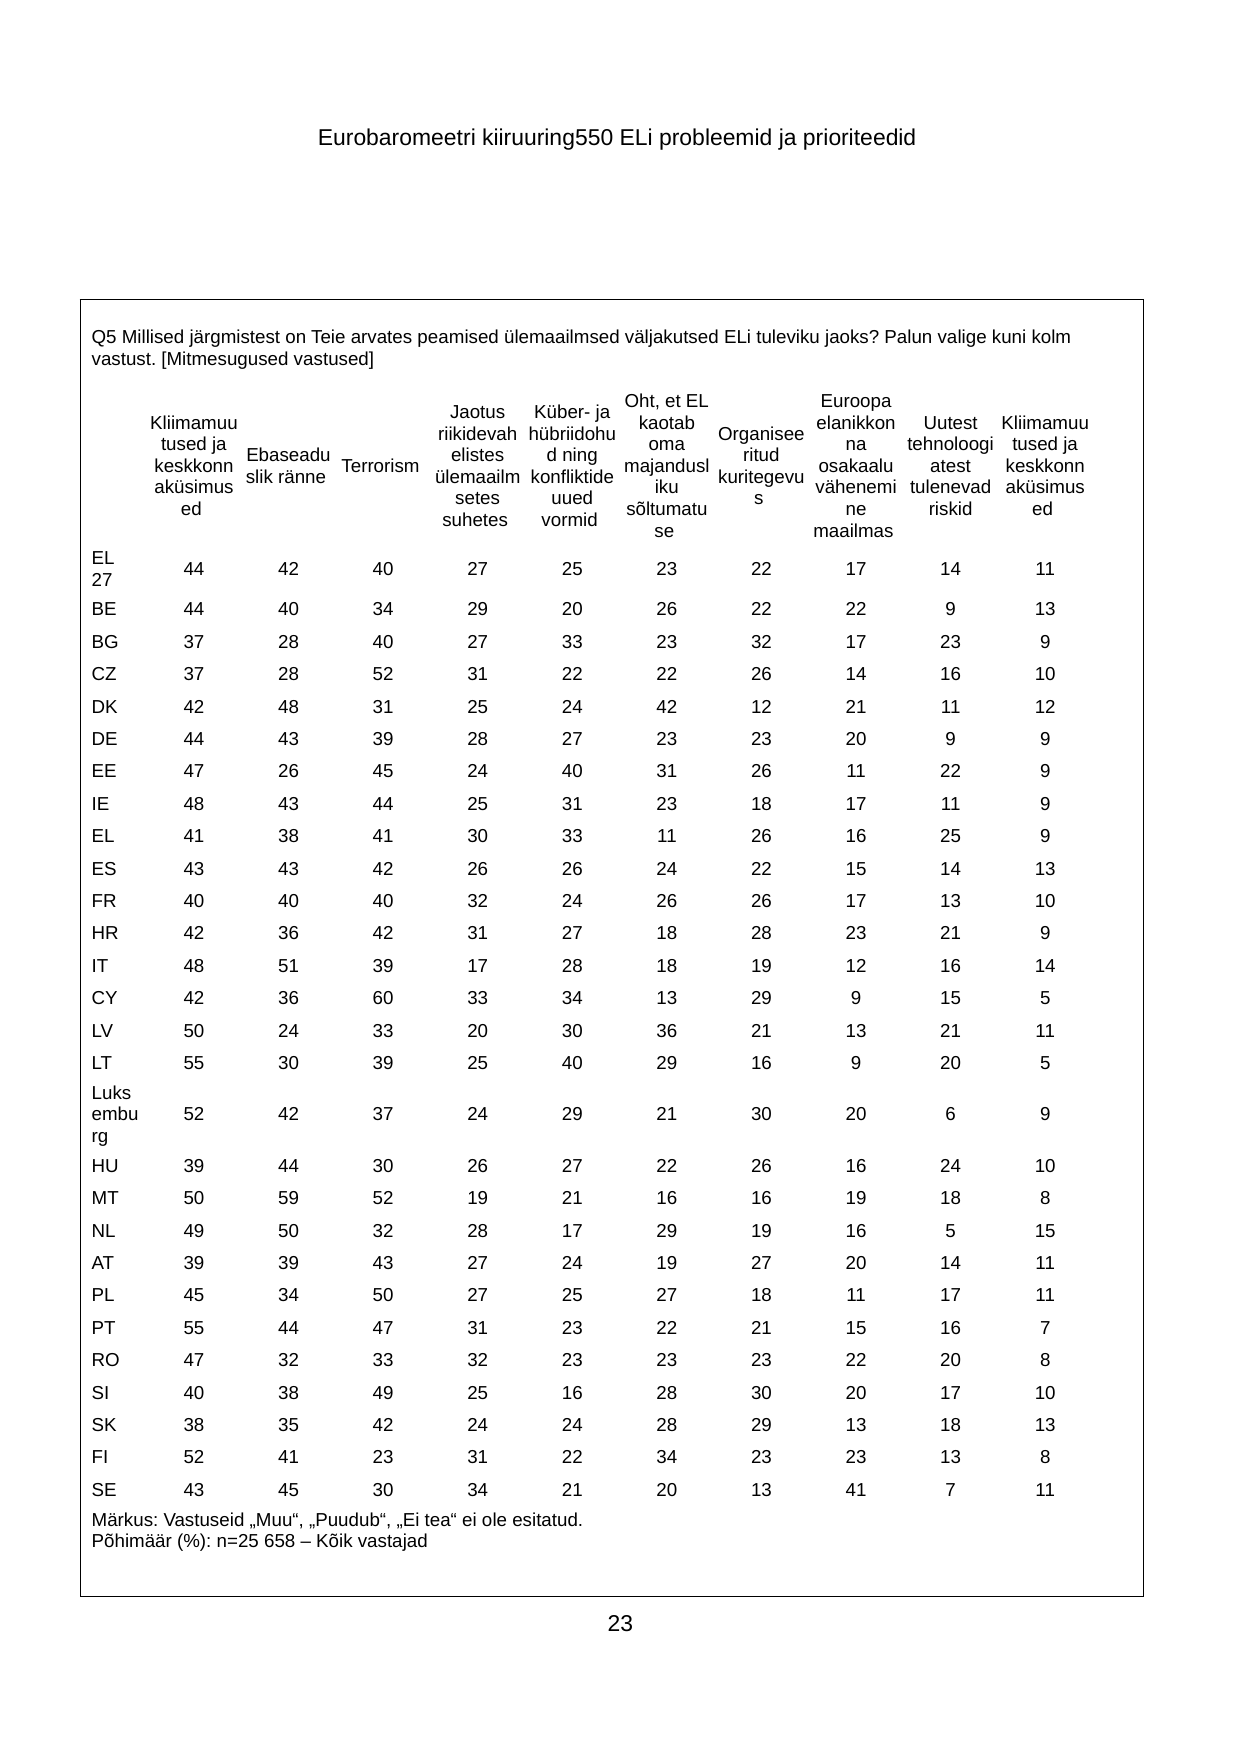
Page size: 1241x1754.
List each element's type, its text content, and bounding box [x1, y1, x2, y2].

table_cell 14 [998, 949, 1092, 982]
table_cell 26 [525, 852, 619, 884]
table_cell 24 [525, 690, 619, 722]
table_cell 15 [998, 1214, 1092, 1246]
table_cell Euroopa elanikkonna osakaalu vähenemine maailmas [809, 387, 903, 544]
table_cell SI [89, 1376, 142, 1408]
table_cell 23 [809, 917, 903, 949]
table_cell 26 [714, 884, 808, 917]
table_cell [142, 1376, 146, 1408]
table_cell [142, 1246, 146, 1279]
table_cell [142, 690, 146, 722]
table_cell 34 [430, 1473, 525, 1506]
table_cell 37 [336, 1079, 430, 1149]
table_cell 13 [998, 1409, 1092, 1441]
table_cell 48 [241, 690, 336, 722]
table_cell 11 [998, 1014, 1092, 1046]
table_cell 21 [525, 1182, 619, 1214]
table_cell 21 [714, 1014, 808, 1046]
table_cell 41 [241, 1441, 336, 1473]
table_cell 12 [714, 690, 808, 722]
table_cell Kliimamuutused ja keskkonnaküsimused [146, 387, 241, 544]
table_cell 13 [903, 1441, 998, 1473]
table_cell Terrorism [336, 387, 430, 544]
table_cell 43 [241, 787, 336, 819]
table_cell 30 [241, 1046, 336, 1079]
table_cell 22 [619, 658, 714, 690]
table_cell MT [89, 1182, 142, 1214]
table_cell 26 [714, 820, 808, 852]
table_cell 23 [619, 787, 714, 819]
table_cell 42 [241, 1079, 336, 1149]
table_cell [142, 949, 146, 982]
table_cell 13 [998, 593, 1092, 625]
table_cell 22 [714, 593, 808, 625]
table_cell 28 [619, 1409, 714, 1441]
table_cell 41 [336, 820, 430, 852]
table_cell Küber- ja hübriidohud ning konfliktide uued vormid [525, 387, 619, 544]
table_cell 24 [241, 1014, 336, 1046]
table_cell 33 [336, 1344, 430, 1376]
table_cell 11 [998, 1246, 1092, 1279]
table_cell 43 [336, 1246, 430, 1279]
table_cell 19 [714, 949, 808, 982]
table_cell 9 [998, 820, 1092, 852]
table_cell 50 [336, 1279, 430, 1311]
table_cell 37 [146, 658, 241, 690]
table_cell 22 [809, 1344, 903, 1376]
table_cell [142, 625, 146, 658]
table_cell 29 [714, 982, 808, 1014]
table_cell 20 [809, 1079, 903, 1149]
table_cell 36 [241, 982, 336, 1014]
table_cell 31 [430, 917, 525, 949]
table_cell 8 [998, 1441, 1092, 1473]
table_cell 24 [903, 1149, 998, 1182]
table_cell 25 [430, 690, 525, 722]
table_cell 44 [146, 544, 241, 593]
table_cell IE [89, 787, 142, 819]
table_cell EL 27 [89, 544, 142, 593]
table_cell 13 [619, 982, 714, 1014]
table_cell 40 [525, 1046, 619, 1079]
table_cell 43 [146, 852, 241, 884]
table_cell 13 [809, 1014, 903, 1046]
table_cell [142, 820, 146, 852]
table_cell 17 [809, 884, 903, 917]
table_cell 33 [525, 820, 619, 852]
table_cell 44 [241, 1311, 336, 1344]
table_cell 18 [619, 949, 714, 982]
table_cell 5 [998, 1046, 1092, 1079]
table_cell 12 [998, 690, 1092, 722]
table_cell 32 [336, 1214, 430, 1246]
table_cell 28 [619, 1376, 714, 1408]
table_cell 40 [336, 625, 430, 658]
table_cell 11 [809, 755, 903, 787]
table_cell 39 [241, 1246, 336, 1279]
table_cell FR [89, 884, 142, 917]
table_cell 22 [619, 1149, 714, 1182]
table_cell [142, 1149, 146, 1182]
table_cell HU [89, 1149, 142, 1182]
table_cell 27 [525, 723, 619, 755]
table_cell 25 [903, 820, 998, 852]
table_cell 19 [714, 1214, 808, 1246]
table_cell 42 [336, 1409, 430, 1441]
table_cell 9 [903, 593, 998, 625]
table_cell 39 [146, 1246, 241, 1279]
table_cell [142, 1311, 146, 1344]
table_cell 15 [809, 1311, 903, 1344]
table_cell 23 [525, 1311, 619, 1344]
table_cell [142, 1473, 146, 1506]
table_cell 39 [146, 1149, 241, 1182]
table_cell 52 [146, 1441, 241, 1473]
table_cell CZ [89, 658, 142, 690]
table_cell 28 [714, 917, 808, 949]
table_cell 49 [146, 1214, 241, 1246]
table_cell 31 [525, 787, 619, 819]
table_cell 18 [714, 1279, 808, 1311]
table_cell 17 [430, 949, 525, 982]
table_cell [142, 1441, 146, 1473]
table_cell Luksemburg [89, 1079, 142, 1149]
table_cell 49 [336, 1376, 430, 1408]
table_cell 11 [903, 787, 998, 819]
table_cell 32 [430, 884, 525, 917]
table_cell 23 [809, 1441, 903, 1473]
table_cell 33 [336, 1014, 430, 1046]
table_cell [142, 787, 146, 819]
table_cell 37 [146, 625, 241, 658]
table_cell 16 [903, 658, 998, 690]
table_cell 23 [714, 723, 808, 755]
table_cell LT [89, 1046, 142, 1079]
table_cell Kliimamuutused ja keskkonnaküsimused [998, 387, 1092, 544]
table_cell HR [89, 917, 142, 949]
table_cell 23 [619, 1344, 714, 1376]
table_cell 11 [809, 1279, 903, 1311]
table_cell 26 [241, 755, 336, 787]
table_cell 55 [146, 1311, 241, 1344]
table_cell 48 [146, 949, 241, 982]
table_cell [142, 1182, 146, 1214]
table_cell 27 [525, 1149, 619, 1182]
table_cell 5 [998, 982, 1092, 1014]
table_cell 20 [430, 1014, 525, 1046]
table_cell DK [89, 690, 142, 722]
table_cell 17 [903, 1376, 998, 1408]
table_cell 16 [714, 1046, 808, 1079]
table_cell BG [89, 625, 142, 658]
table_cell 10 [998, 1149, 1092, 1182]
table_cell 29 [619, 1214, 714, 1246]
table_cell 19 [809, 1182, 903, 1214]
table_cell [142, 1079, 146, 1149]
table_cell 39 [336, 949, 430, 982]
table_cell 24 [430, 1409, 525, 1441]
table_cell 30 [714, 1079, 808, 1149]
table_cell 39 [336, 723, 430, 755]
table_cell 7 [998, 1311, 1092, 1344]
table_cell [89, 387, 142, 544]
table_cell 43 [241, 852, 336, 884]
table_cell 6 [903, 1079, 998, 1149]
table_cell 60 [336, 982, 430, 1014]
table_cell 9 [998, 1079, 1092, 1149]
table_cell 27 [430, 544, 525, 593]
table_cell 25 [430, 1046, 525, 1079]
table_cell 20 [525, 593, 619, 625]
table_cell [142, 884, 146, 917]
table_cell 42 [241, 544, 336, 593]
table_cell 52 [336, 658, 430, 690]
table_cell 9 [998, 755, 1092, 787]
table_cell 17 [809, 787, 903, 819]
table_cell Ebaseaduslik ränne [241, 387, 336, 544]
table_cell 17 [903, 1279, 998, 1311]
table_cell 17 [525, 1214, 619, 1246]
table_cell 40 [525, 755, 619, 787]
table_cell [142, 1214, 146, 1246]
table_cell Märkus: Vastuseid „Muu“, „Puudub“, „Ei tea“ ei ole esitatud. Põhimäär (%): n=25 658 – Kõik vastajad [89, 1506, 1092, 1554]
table_cell [142, 658, 146, 690]
table_cell 14 [903, 1246, 998, 1279]
table_cell 11 [998, 1279, 1092, 1311]
table_cell [142, 1046, 146, 1079]
table_cell 9 [998, 917, 1092, 949]
table_cell 45 [241, 1473, 336, 1506]
table_cell 22 [809, 593, 903, 625]
table_cell 21 [903, 1014, 998, 1046]
table_cell 59 [241, 1182, 336, 1214]
table_cell 34 [619, 1441, 714, 1473]
table_cell 18 [903, 1182, 998, 1214]
table_cell SK [89, 1409, 142, 1441]
table_cell 9 [998, 723, 1092, 755]
table_cell Jaotus riikidevahelistes ülemaailmsetes suhetes [430, 387, 525, 544]
table_cell 27 [430, 625, 525, 658]
table_cell 13 [809, 1409, 903, 1441]
table_cell 19 [619, 1246, 714, 1279]
table_cell 23 [714, 1441, 808, 1473]
table_cell 21 [809, 690, 903, 722]
table_cell 50 [146, 1182, 241, 1214]
table_cell 23 [619, 723, 714, 755]
table_cell DE [89, 723, 142, 755]
table_cell [142, 544, 146, 593]
table_cell 42 [336, 852, 430, 884]
table_cell 44 [146, 593, 241, 625]
table_cell 13 [714, 1473, 808, 1506]
table_cell 48 [146, 787, 241, 819]
table_cell 24 [430, 1079, 525, 1149]
table_cell 26 [619, 593, 714, 625]
table_cell 32 [430, 1344, 525, 1376]
table_cell 28 [525, 949, 619, 982]
table_cell 27 [525, 917, 619, 949]
table_cell 9 [998, 787, 1092, 819]
table_cell 23 [714, 1344, 808, 1376]
table_cell PL [89, 1279, 142, 1311]
table_cell 11 [998, 544, 1092, 593]
table_cell [142, 1409, 146, 1441]
table_cell 23 [619, 544, 714, 593]
table_cell [142, 982, 146, 1014]
table_cell 11 [903, 690, 998, 722]
table_cell 16 [714, 1182, 808, 1214]
table_cell 23 [903, 625, 998, 658]
table_cell 29 [714, 1409, 808, 1441]
table_cell BE [89, 593, 142, 625]
table_cell 10 [998, 884, 1092, 917]
table_cell [142, 1344, 146, 1376]
table_cell 27 [430, 1279, 525, 1311]
table_cell 16 [809, 1149, 903, 1182]
table_cell 44 [241, 1149, 336, 1182]
table_cell 28 [430, 1214, 525, 1246]
table_cell 45 [336, 755, 430, 787]
table_cell 10 [998, 658, 1092, 690]
table_cell 44 [146, 723, 241, 755]
table_cell 50 [241, 1214, 336, 1246]
table_cell 21 [903, 917, 998, 949]
table_cell CY [89, 982, 142, 1014]
table_cell 25 [430, 787, 525, 819]
table_cell IT [89, 949, 142, 982]
table_cell 30 [525, 1014, 619, 1046]
table_cell 50 [146, 1014, 241, 1046]
table_cell 38 [241, 820, 336, 852]
table_cell 13 [998, 852, 1092, 884]
table_cell 8 [998, 1344, 1092, 1376]
table_cell 24 [619, 852, 714, 884]
table_cell 42 [619, 690, 714, 722]
table_cell FI [89, 1441, 142, 1473]
table_cell 18 [619, 917, 714, 949]
table_cell 15 [903, 982, 998, 1014]
table_cell 20 [809, 1246, 903, 1279]
table_cell 40 [336, 884, 430, 917]
table_cell 55 [146, 1046, 241, 1079]
table_cell 26 [430, 852, 525, 884]
table_cell 42 [146, 917, 241, 949]
table_cell 41 [146, 820, 241, 852]
table_cell 12 [809, 949, 903, 982]
table_cell 16 [903, 949, 998, 982]
table_cell 24 [525, 884, 619, 917]
table_cell EL [89, 820, 142, 852]
table_cell PT [89, 1311, 142, 1344]
table_cell AT [89, 1246, 142, 1279]
table_cell 32 [241, 1344, 336, 1376]
table_cell 26 [714, 755, 808, 787]
table_cell 45 [146, 1279, 241, 1311]
table_cell 24 [525, 1409, 619, 1441]
table_cell 31 [430, 1311, 525, 1344]
table_cell 22 [619, 1311, 714, 1344]
table_cell 43 [241, 723, 336, 755]
table_cell 40 [336, 544, 430, 593]
table_cell 29 [525, 1079, 619, 1149]
table_cell 9 [809, 1046, 903, 1079]
table_cell 47 [146, 1344, 241, 1376]
table_cell 22 [714, 852, 808, 884]
table_cell 22 [903, 755, 998, 787]
table_cell 32 [714, 625, 808, 658]
table_cell 52 [336, 1182, 430, 1214]
table_cell 36 [241, 917, 336, 949]
table_cell LV [89, 1014, 142, 1046]
table_cell SE [89, 1473, 142, 1506]
table_cell 24 [430, 755, 525, 787]
table_cell 33 [430, 982, 525, 1014]
table_cell 42 [336, 917, 430, 949]
table_cell 29 [430, 593, 525, 625]
table_cell 31 [430, 658, 525, 690]
table_cell [142, 1014, 146, 1046]
table_cell 16 [903, 1311, 998, 1344]
table_cell 10 [998, 1376, 1092, 1408]
table_cell 40 [241, 884, 336, 917]
table_cell 22 [714, 544, 808, 593]
table_cell 23 [525, 1344, 619, 1376]
table_cell 28 [241, 658, 336, 690]
table_cell 20 [809, 723, 903, 755]
table_cell 16 [809, 820, 903, 852]
table_cell 40 [146, 884, 241, 917]
table_cell 29 [619, 1046, 714, 1079]
table_cell 17 [809, 625, 903, 658]
table_cell 25 [525, 544, 619, 593]
table_cell 21 [619, 1079, 714, 1149]
table_cell 28 [241, 625, 336, 658]
table_cell 31 [619, 755, 714, 787]
table_cell 51 [241, 949, 336, 982]
table_cell NL [89, 1214, 142, 1246]
table_cell 20 [619, 1473, 714, 1506]
table_cell EE [89, 755, 142, 787]
table_cell [142, 1279, 146, 1311]
table_cell [142, 593, 146, 625]
table_cell 36 [619, 1014, 714, 1046]
table_cell 26 [714, 658, 808, 690]
table_cell 40 [146, 1376, 241, 1408]
table_cell 33 [525, 625, 619, 658]
table_cell 34 [336, 593, 430, 625]
table_cell 24 [525, 1246, 619, 1279]
table_cell 7 [903, 1473, 998, 1506]
table_cell 26 [619, 884, 714, 917]
table_cell 9 [809, 982, 903, 1014]
table_cell 44 [336, 787, 430, 819]
table_cell 30 [336, 1473, 430, 1506]
table_cell 17 [809, 544, 903, 593]
table_cell 13 [903, 884, 998, 917]
table_cell 21 [714, 1311, 808, 1344]
table_cell 31 [430, 1441, 525, 1473]
table_cell [142, 723, 146, 755]
table_cell 25 [430, 1376, 525, 1408]
table_cell [142, 755, 146, 787]
table_cell 31 [336, 690, 430, 722]
table_cell 20 [903, 1046, 998, 1079]
table_cell 11 [619, 820, 714, 852]
table_cell 34 [525, 982, 619, 1014]
table_cell 26 [430, 1149, 525, 1182]
table_cell RO [89, 1344, 142, 1376]
table_cell 11 [998, 1473, 1092, 1506]
table_cell 5 [903, 1214, 998, 1246]
table_cell ES [89, 852, 142, 884]
table_cell 18 [714, 787, 808, 819]
table_cell 14 [903, 544, 998, 593]
table_cell 38 [146, 1409, 241, 1441]
table_cell 25 [525, 1279, 619, 1311]
table_cell 26 [714, 1149, 808, 1182]
table_cell 27 [430, 1246, 525, 1279]
table_cell 19 [430, 1182, 525, 1214]
table_cell 30 [430, 820, 525, 852]
table_cell 22 [525, 1441, 619, 1473]
table_cell 52 [146, 1079, 241, 1149]
table_cell [142, 917, 146, 949]
table_cell 40 [241, 593, 336, 625]
table_cell 23 [336, 1441, 430, 1473]
table_cell 9 [998, 625, 1092, 658]
table_cell 47 [336, 1311, 430, 1344]
table_cell Oht, et EL kaotab oma majandusliku sõltumatuse [619, 387, 714, 544]
table_cell 27 [714, 1246, 808, 1279]
table_cell [142, 852, 146, 884]
table_cell 47 [146, 755, 241, 787]
table_cell 8 [998, 1182, 1092, 1214]
table_cell [142, 387, 146, 544]
table_cell 9 [903, 723, 998, 755]
table_cell 18 [903, 1409, 998, 1441]
table_cell 14 [903, 852, 998, 884]
table_cell 28 [430, 723, 525, 755]
table_cell 30 [336, 1149, 430, 1182]
table_cell 16 [619, 1182, 714, 1214]
table_cell 34 [241, 1279, 336, 1311]
table_cell 16 [809, 1214, 903, 1246]
table_cell 41 [809, 1473, 903, 1506]
table_cell 23 [619, 625, 714, 658]
table_cell 20 [903, 1344, 998, 1376]
table_cell 21 [525, 1473, 619, 1506]
table_cell 27 [619, 1279, 714, 1311]
table_cell 43 [146, 1473, 241, 1506]
table_cell 20 [809, 1376, 903, 1408]
table_cell Uutest tehnoloogiatest tulenevad riskid [903, 387, 998, 544]
table_cell 30 [714, 1376, 808, 1408]
table_cell 14 [809, 658, 903, 690]
table_cell Organiseeritud kuritegevus [714, 387, 808, 544]
table_cell 16 [525, 1376, 619, 1408]
table_cell 22 [525, 658, 619, 690]
table_cell 15 [809, 852, 903, 884]
table_cell 35 [241, 1409, 336, 1441]
table_cell 42 [146, 690, 241, 722]
table_cell 42 [146, 982, 241, 1014]
table_cell 38 [241, 1376, 336, 1408]
table_header Q5 Millised järgmistest on Teie arvates peamised ülemaailmsed väljakutsed ELi tuleviku jaoks? Palun valige kuni kolm vastust. [Mitmesugused vastused] [89, 308, 1092, 387]
table_cell 39 [336, 1046, 430, 1079]
